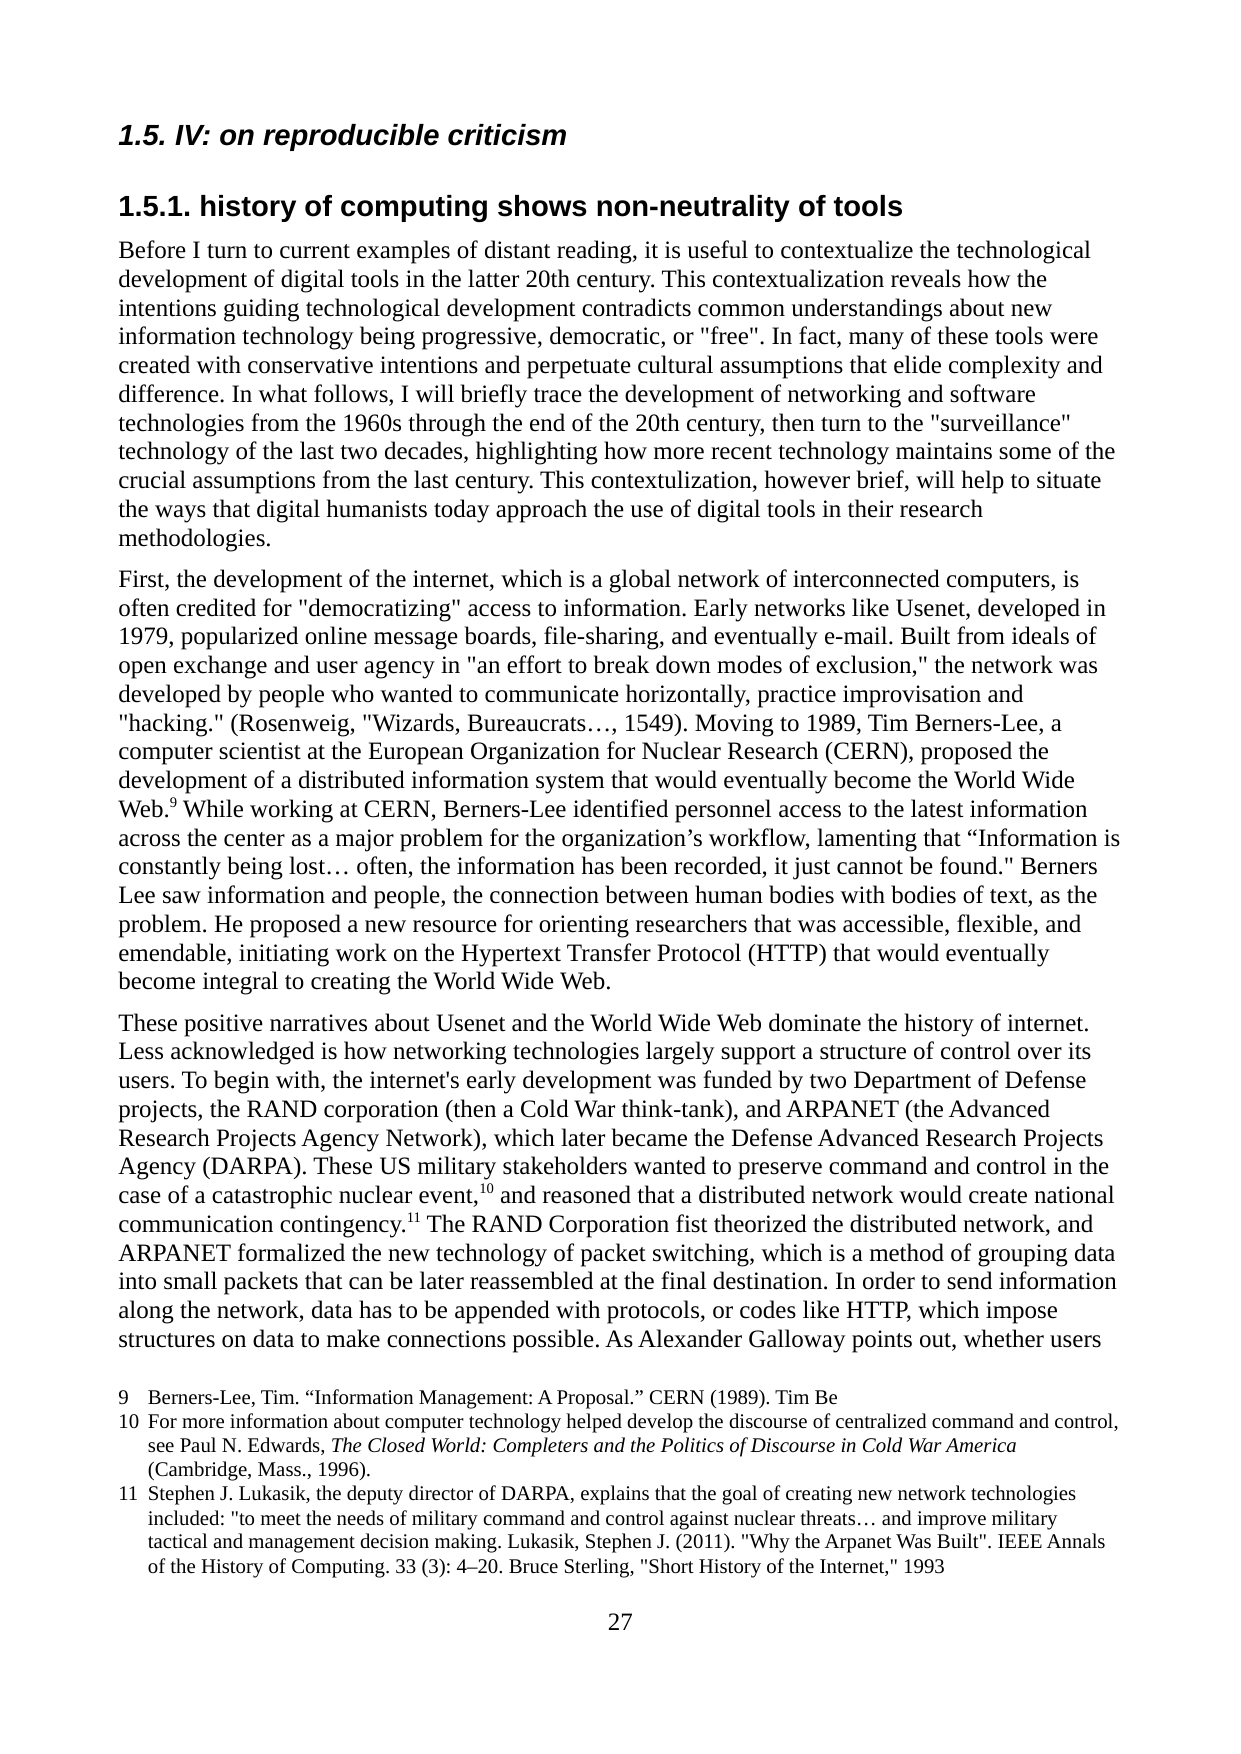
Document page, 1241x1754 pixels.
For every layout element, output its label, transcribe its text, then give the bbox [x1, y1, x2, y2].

subtitle history of computing shows non-neutrality of tools [118, 189, 1122, 223]
text Before I turn to current examples of distant reading, it is useful to contextualize the technological development of digital tools in the latter 20th century. This contextualization reveals how the intentions guiding technological development contradicts common understandings about new information technology being progressive, democratic, or "free". In fact, many of these tools were created with conservative intentions and perpetuate cultural assumptions that elide complexity and difference. In what follows, I will briefly trace the development of networking and software technologies from the 1960s through the end of the 20th century, then turn to the "surveillance" technology of the last two decades, highlighting how more recent technology maintains some of the crucial assumptions from the last century. This contextulization, however brief, will help to situate the ways that digital humanists today approach the use of digital tools in their research methodologies. [118, 235, 1122, 551]
text Berners-Lee, Tim. “Information Management: A Proposal.” CERN (1989). Tim Be [118, 1385, 1122, 1409]
subtitle IV: on reproducible criticism [118, 118, 1122, 152]
text For more information about computer technology helped develop the discourse of centralized command and control, see Paul N. Edwards, The Closed World: Completers and the Politics of Discourse in Cold War America (Cambridge, Mass., 1996). [118, 1409, 1122, 1481]
text These positive narratives about Usenet and the World Wide Web dominate the history of internet. Less acknowledged is how networking technologies largely support a structure of control over its users. To begin with, the internet's early development was funded by two Department of Defense projects, the RAND corporation (then a Cold War think-tank), and ARPANET (the Advanced Research Projects Agency Network), which later became the Defense Advanced Research Projects Agency (DARPA). These US military stakeholders wanted to preserve command and control in the case of a catastrophic nuclear event, and reasoned that a distributed network would create national communication contingency. The RAND Corporation fist theorized the distributed network, and ARPANET formalized the new technology of packet switching, which is a method of grouping data into small packets that can be later reassembled at the final destination. In order to send information along the network, data has to be appended with protocols, or codes like HTTP, which impose structures on data to make connections possible. As Alexander Galloway points out, whether users [118, 1008, 1122, 1353]
text Stephen J. Lukasik, the deputy director of DARPA, explains that the goal of creating new network technologies included: "to meet the needs of military command and control against nuclear threats… and improve military tactical and management decision making. Lukasik, Stephen J. (2011). "Why the Arpanet Was Built". IEEE Annals of the History of Computing. 33 (3): 4–20. Bruce Sterling, "Short History of the Internet," 1993 [118, 1481, 1122, 1578]
text First, the development of the internet, which is a global network of interconnected computers, is often credited for "democratizing" access to information. Early networks like Usenet, developed in 1979, popularized online message boards, file-sharing, and eventually e-mail. Built from ideals of open exchange and user agency in "an effort to break down modes of exclusion," the network was developed by people who wanted to communicate horizontally, practice improvisation and "hacking." (Rosenweig, "Wizards, Bureaucrats…, 1549). Moving to 1989, Tim Berners-Lee, a computer scientist at the European Organization for Nuclear Research (CERN), proposed the development of a distributed information system that would eventually become the World Wide Web. While working at CERN, Berners-Lee identified personnel access to the latest information across the center as a major problem for the organization’s workflow, lamenting that “Information is constantly being lost… often, the information has been recorded, it just cannot be found." Berners Lee saw information and people, the connection between human bodies with bodies of text, as the problem. He proposed a new resource for orienting researchers that was accessible, flexible, and emendable, initiating work on the Hypertext Transfer Protocol (HTTP) that would eventually become integral to creating the World Wide Web. [118, 564, 1122, 995]
